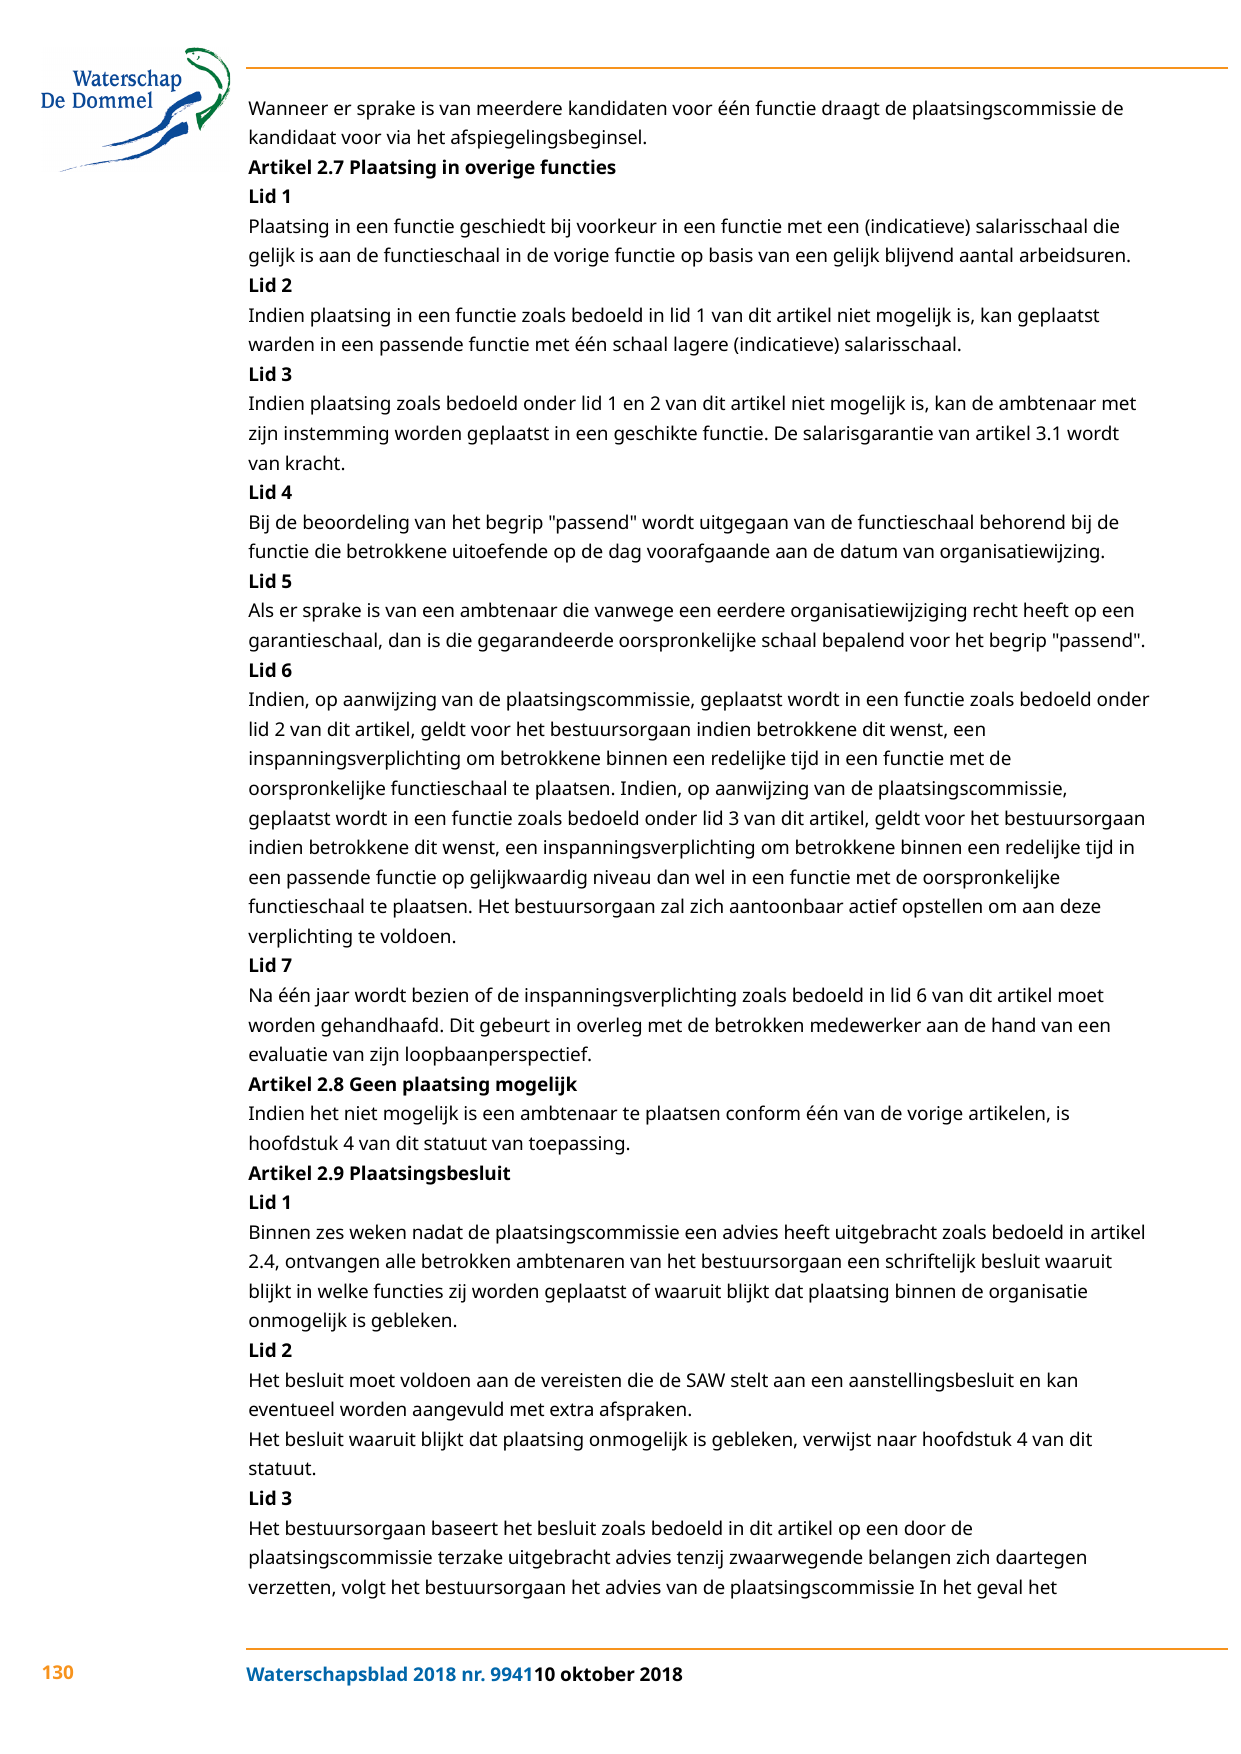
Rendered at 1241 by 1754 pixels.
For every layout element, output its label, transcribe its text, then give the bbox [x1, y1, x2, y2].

text Lid 1 [248, 1189, 1152, 1215]
text Indien het niet mogelijk is een ambtenaar te plaatsen conform één van de vorige artikelen, is hoofdstuk 4 van dit statuut van toepassing. [248, 1101, 1152, 1156]
text Lid 1 [248, 183, 1152, 209]
text Lid 5 [248, 568, 1152, 594]
text Lid 2 [248, 272, 1152, 298]
text Lid 3 [248, 361, 1152, 387]
text Lid 4 [248, 479, 1152, 505]
text Plaatsing in een functie geschiedt bij voorkeur in een functie met een (indicatieve) salarisschaal die gelijk is aan de functieschaal in de vorige functie op basis van een gelijk blijvend aantal arbeidsuren. [248, 213, 1152, 268]
text Artikel 2.9 Plaatsingsbesluit [248, 1160, 1152, 1186]
text Het besluit moet voldoen aan de vereisten die de SAW stelt aan een aanstellingsbesluit en kan eventueel worden aangevuld met extra afspraken. [248, 1367, 1152, 1422]
text Lid 7 [248, 953, 1152, 978]
text Lid 3 [248, 1485, 1152, 1511]
picture [41, 47, 231, 172]
text Binnen zes weken nadat de plaatsingscommissie een advies heeft uitgebracht zoals bedoeld in artikel 2.4, ontvangen alle betrokken ambtenaren van het bestuursorgaan een schriftelijk besluit waaruit blijkt in welke functies zij worden geplaatst of waaruit blijkt dat plaatsing binnen de organisatie onmogelijk is gebleken. [248, 1219, 1152, 1333]
text Het bestuursorgaan baseert het besluit zoals bedoeld in dit artikel op een door de plaatsingscommissie terzake uitgebracht advies tenzij zwaarwegende belangen zich daartegen verzetten, volgt het bestuursorgaan het advies van de plaatsingscommissie In het geval het [248, 1515, 1152, 1600]
text Het besluit waaruit blijkt dat plaatsing onmogelijk is gebleken, verwijst naar hoofdstuk 4 van dit statuut. [248, 1426, 1152, 1481]
text Wanneer er sprake is van meerdere kandidaten voor één functie draagt de plaatsingscommissie de kandidaat voor via het afspiegelingsbeginsel. [248, 95, 1152, 150]
text Bij de beoordeling van het begrip "passend" wordt uitgegaan van de functieschaal behorend bij de functie die betrokkene uitoefende op de dag voorafgaande aan de datum van organisatiewijzing. [248, 509, 1152, 564]
text Lid 2 [248, 1337, 1152, 1363]
text Artikel 2.8 Geen plaatsing mogelijk [248, 1071, 1152, 1097]
text Indien plaatsing in een functie zoals bedoeld in lid 1 van dit artikel niet mogelijk is, kan geplaatst warden in een passende functie met één schaal lagere (indicatieve) salarisschaal. [248, 302, 1152, 357]
text Indien plaatsing zoals bedoeld onder lid 1 en 2 van dit artikel niet mogelijk is, kan de ambtenaar met zijn instemming worden geplaatst in een geschikte functie. De salarisgarantie van artikel 3.1 wordt van kracht. [248, 391, 1152, 476]
text Artikel 2.7 Plaatsing in overige functies [248, 154, 1152, 180]
text Als er sprake is van een ambtenaar die vanwege een eerdere organisatiewijziging recht heeft op een garantieschaal, dan is die gegarandeerde oorspronkelijke schaal bepalend voor het begrip "passend". [248, 598, 1152, 653]
text Lid 6 [248, 657, 1152, 683]
text Na één jaar wordt bezien of de inspanningsverplichting zoals bedoeld in lid 6 van dit artikel moet worden gehandhaafd. Dit gebeurt in overleg met de betrokken medewerker aan de hand van een evaluatie van zijn loopbaanperspectief. [248, 982, 1152, 1067]
text Indien, op aanwijzing van de plaatsingscommissie, geplaatst wordt in een functie zoals bedoeld onder lid 2 van dit artikel, geldt voor het bestuursorgaan indien betrokkene dit wenst, een inspanningsverplichting om betrokkene binnen een redelijke tijd in een functie met de oorspronkelijke functieschaal te plaatsen. Indien, op aanwijzing van de plaatsingscommissie, geplaatst wordt in een functie zoals bedoeld onder lid 3 van dit artikel, geldt voor het bestuursorgaan indien betrokkene dit wenst, een inspanningsverplichting om betrokkene binnen een redelijke tijd in een passende functie op gelijkwaardig niveau dan wel in een functie met de oorspronkelijke functieschaal te plaatsen. Het bestuursorgaan zal zich aantoonbaar actief opstellen om aan deze verplichting te voldoen. [248, 686, 1152, 949]
